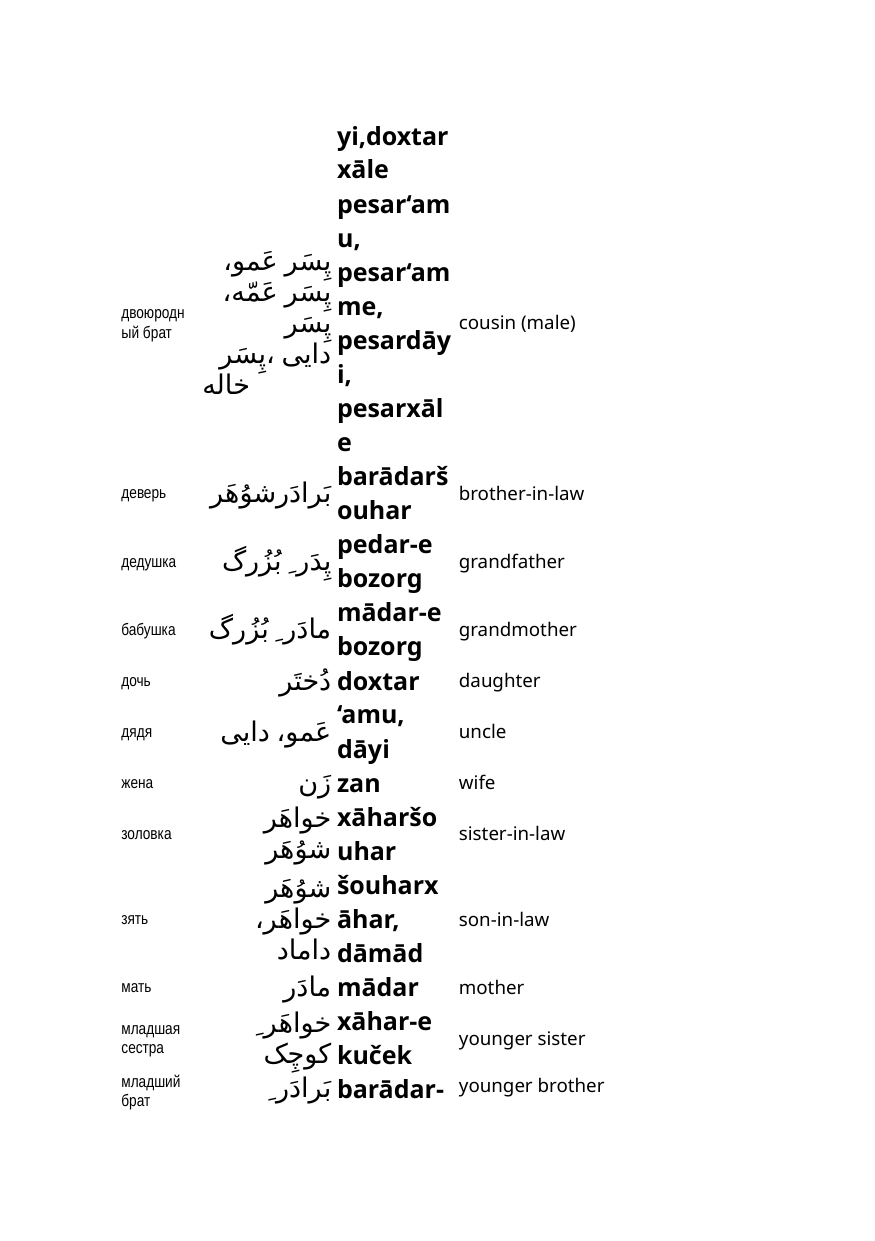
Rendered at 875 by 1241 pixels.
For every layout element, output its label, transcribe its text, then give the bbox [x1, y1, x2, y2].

table_cell barādar- [334, 1072, 456, 1110]
table_cell yi,doxtarxāle [334, 118, 456, 186]
table_cell wife [456, 765, 615, 799]
table_cell son-in-law [456, 868, 615, 970]
table_cell младший брат [118, 1072, 193, 1110]
table_cell grandfather [456, 527, 615, 595]
table_cell дядя [118, 697, 193, 765]
table_cell مادَر ِ بُزُرگ [193, 595, 334, 663]
table_cell mother [456, 970, 615, 1004]
table_cell бабушка [118, 595, 193, 663]
table_cell xāhar-e kuček [334, 1004, 456, 1072]
table_cell мать [118, 970, 193, 1004]
table_cell barādaršouhar [334, 459, 456, 527]
table_cell жена [118, 765, 193, 799]
table_cell двоюродный брат [118, 186, 193, 459]
table_cell خواهَر ِ کوچِک [193, 1004, 334, 1072]
table_cell brother-in-law [456, 459, 615, 527]
table_cell شوُهَر خواهَر، داماد [193, 868, 334, 970]
table_cell дочь [118, 663, 193, 697]
table_cell دُختَر [193, 663, 334, 697]
table_cell daughter [456, 663, 615, 697]
table_cell مادَر [193, 970, 334, 1004]
table_cell خواهَر شوُهَر [193, 799, 334, 867]
table_cell [193, 118, 334, 186]
table_cell [118, 118, 193, 186]
table_cell younger sister [456, 1004, 615, 1072]
table_cell mādar [334, 970, 456, 1004]
table_cell grandmother [456, 595, 615, 663]
table_cell xāharšouhar [334, 799, 456, 867]
table_cell بَرادَرشوُهَر [193, 459, 334, 527]
table_cell zan [334, 765, 456, 799]
table_cell [456, 118, 615, 186]
table_cell золовка [118, 799, 193, 867]
table_cell عَمو، دایی [193, 697, 334, 765]
table_cell šouharxāhar, dāmād [334, 868, 456, 970]
table_cell doxtar [334, 663, 456, 697]
table_cell sister-in-law [456, 799, 615, 867]
table_cell بَرادَر [193, 1072, 334, 1110]
table_cell uncle [456, 697, 615, 765]
table_cell pedar-e bozorg [334, 527, 456, 595]
table_cell младшая сестра [118, 1004, 193, 1072]
table_cell pesar‘amu, pesar‘amme, pesardāyi, pesarxāle [334, 186, 456, 459]
table_cell зять [118, 868, 193, 970]
table_cell mādar-e bozorg [334, 595, 456, 663]
table_cell زَن [193, 765, 334, 799]
table_cell پِدَر ِ بُزُرگ [193, 527, 334, 595]
table_cell پِسَر عَمو، پِسَر عَمّه، پِسَر دایی ،پِسَر خاله [193, 186, 334, 459]
table_cell younger brother [456, 1072, 615, 1110]
table_cell дедушка [118, 527, 193, 595]
table_cell ‘amu, dāyi [334, 697, 456, 765]
table_cell деверь [118, 459, 193, 527]
table_cell cousin (male) [456, 186, 615, 459]
